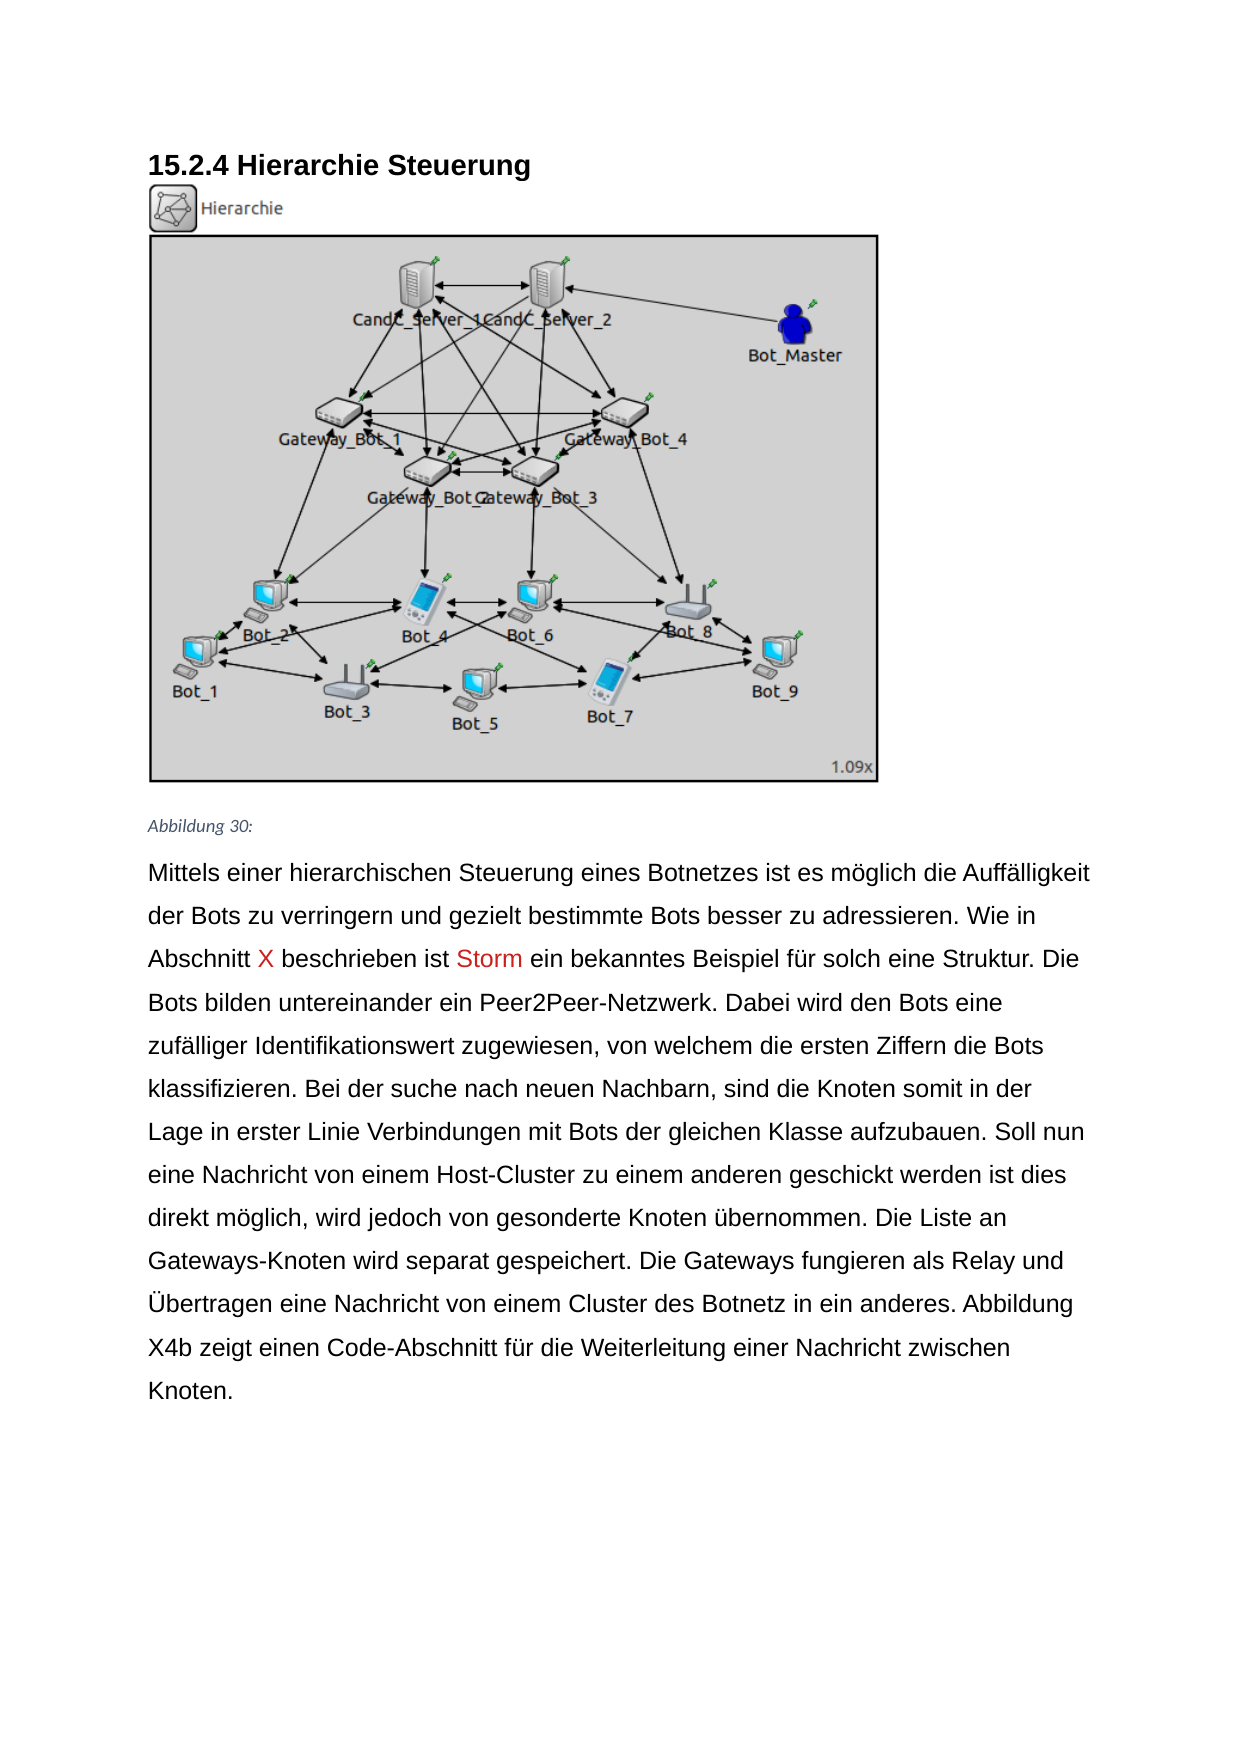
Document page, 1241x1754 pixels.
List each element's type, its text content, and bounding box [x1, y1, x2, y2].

text Abbildung 30: [148, 814, 1093, 837]
text Mittels einer hierarchischen Steuerung eines Botnetzes ist es möglich die Auffälligkeit der Bots zu verringern und gezielt bestimmte Bots besser zu adressieren. Wie in Abschnitt X beschrieben ist Storm ein bekanntes Beispiel für solch eine Struktur. Die Bots bilden untereinander ein Peer2Peer-Netzwerk. Dabei wird den Bots eine zufälliger Identifikationswert zugewiesen, von welchem die ersten Ziffern die Bots klassifizieren. Bei der suche nach neuen Nachbarn, sind die Knoten somit in der Lage in erster Linie Verbindungen mit Bots der gleichen Klasse aufzubauen. Soll nun eine Nachricht von einem Host-Cluster zu einem anderen geschickt werden ist dies direkt möglich, wird jedoch von gesonderte Knoten übernommen. Die Liste an Gateways-Knoten wird separat gespeichert. Die Gateways fungieren als Relay und Übertragen eine Nachricht von einem Cluster des Botnetz in ein anderes. Abbildung X4b zeigt einen Code-Abschnitt für die Weiterleitung einer Nachricht zwischen Knoten. [148, 858, 1093, 1404]
subtitle 15.2.4 Hierarchie Steuerung [148, 148, 1093, 181]
